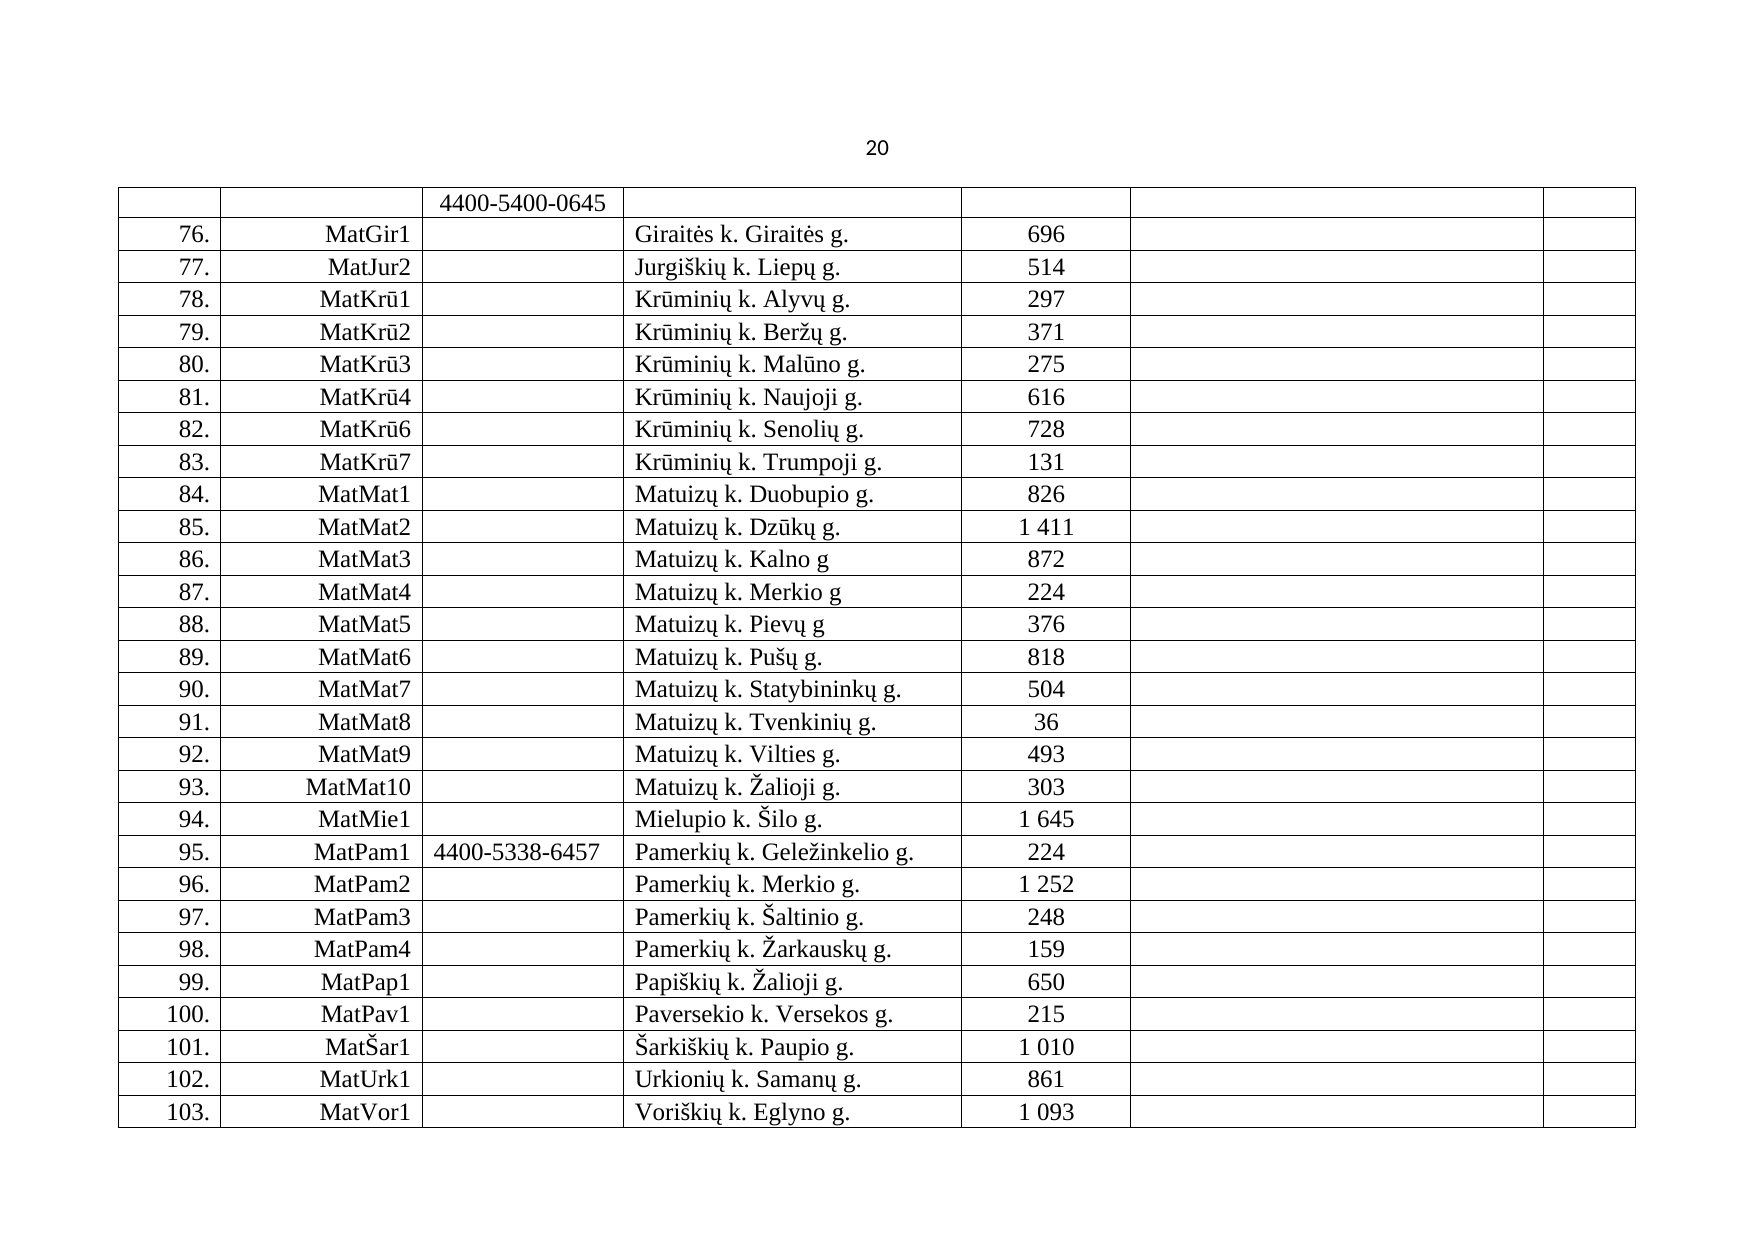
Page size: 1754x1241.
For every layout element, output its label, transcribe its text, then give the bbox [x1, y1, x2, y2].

table_cell [1131, 316, 1543, 347]
table_cell 80. [119, 348, 220, 379]
table_cell 4400-5400-0645 [423, 188, 623, 217]
table_cell [119, 188, 220, 217]
table_cell [1131, 738, 1543, 769]
table_cell 99. [119, 966, 220, 997]
table_cell Voriškių k. Eglyno g. [624, 1096, 961, 1127]
table_cell [1544, 218, 1635, 249]
table_cell 91. [119, 706, 220, 737]
table_cell [1131, 283, 1543, 314]
table_cell 77. [119, 251, 220, 282]
table_cell [1131, 478, 1543, 509]
table_cell [423, 738, 623, 769]
table_cell [423, 608, 623, 639]
table_cell Matuizų k. Merkio g [624, 576, 961, 607]
table_cell [423, 803, 623, 834]
table_cell [423, 576, 623, 607]
table_cell Jurgiškių k. Liepų g. [624, 251, 961, 282]
table_cell Matuizų k. Dzūkų g. [624, 511, 961, 542]
table_cell 82. [119, 413, 220, 444]
table_cell 85. [119, 511, 220, 542]
table_cell 103. [119, 1096, 220, 1127]
table_cell [423, 673, 623, 704]
table_cell [1544, 836, 1635, 867]
table_cell MatPam4 [221, 933, 422, 964]
table_cell [423, 641, 623, 672]
table_cell [1131, 188, 1543, 217]
table_cell [1544, 608, 1635, 639]
table_cell [1544, 511, 1635, 542]
table_cell Pamerkių k. Žarkauskų g. [624, 933, 961, 964]
table_cell [1131, 446, 1543, 477]
table_cell Matuizų k. Tvenkinių g. [624, 706, 961, 737]
table_cell [423, 316, 623, 347]
table_cell [1544, 998, 1635, 1029]
table_cell 96. [119, 868, 220, 899]
table_cell [1544, 771, 1635, 802]
table_cell [1131, 608, 1543, 639]
table_cell [1131, 1063, 1543, 1094]
table_cell 84. [119, 478, 220, 509]
table_cell [1131, 803, 1543, 834]
table_cell 131 [962, 446, 1130, 477]
table_cell [423, 706, 623, 737]
table_cell 224 [962, 576, 1130, 607]
table_cell 1 645 [962, 803, 1130, 834]
table_cell [1544, 316, 1635, 347]
table_cell 616 [962, 381, 1130, 412]
table_cell Matuizų k. Pušų g. [624, 641, 961, 672]
table_cell 100. [119, 998, 220, 1029]
table_cell [1131, 543, 1543, 574]
table_cell [1131, 966, 1543, 997]
table_cell 1 010 [962, 1031, 1130, 1062]
table_cell [1131, 381, 1543, 412]
table_cell [1131, 576, 1543, 607]
table_cell MatMat5 [221, 608, 422, 639]
table_cell Pamerkių k. Geležinkelio g. [624, 836, 961, 867]
table_cell 95. [119, 836, 220, 867]
table_cell [423, 283, 623, 314]
table_cell [1131, 836, 1543, 867]
table_cell 728 [962, 413, 1130, 444]
table_cell [1544, 673, 1635, 704]
table_cell Matuizų k. Kalno g [624, 543, 961, 574]
table_cell Šarkiškių k. Paupio g. [624, 1031, 961, 1062]
table_cell [1131, 901, 1543, 932]
table_cell [423, 933, 623, 964]
table_cell 1 411 [962, 511, 1130, 542]
table_cell [423, 381, 623, 412]
table_cell 92. [119, 738, 220, 769]
table_cell [1544, 901, 1635, 932]
table_cell 376 [962, 608, 1130, 639]
table_cell MatPam2 [221, 868, 422, 899]
table_cell MatKrū2 [221, 316, 422, 347]
table_cell Krūminių k. Malūno g. [624, 348, 961, 379]
table_cell [1131, 413, 1543, 444]
table_cell [423, 1063, 623, 1094]
table_cell 818 [962, 641, 1130, 672]
table_cell 493 [962, 738, 1130, 769]
table_cell 504 [962, 673, 1130, 704]
table_cell [1544, 576, 1635, 607]
table_cell MatGir1 [221, 218, 422, 249]
table_cell Mielupio k. Šilo g. [624, 803, 961, 834]
table_cell [1544, 641, 1635, 672]
table_cell 159 [962, 933, 1130, 964]
table_cell MatMat4 [221, 576, 422, 607]
table_cell 86. [119, 543, 220, 574]
table_cell 94. [119, 803, 220, 834]
table_cell [423, 966, 623, 997]
table_cell Matuizų k. Pievų g [624, 608, 961, 639]
table_cell [423, 771, 623, 802]
table_cell 303 [962, 771, 1130, 802]
table_cell 696 [962, 218, 1130, 249]
table_cell 97. [119, 901, 220, 932]
table_cell MatMat8 [221, 706, 422, 737]
table_cell [423, 998, 623, 1029]
table_cell 650 [962, 966, 1130, 997]
table_cell 371 [962, 316, 1130, 347]
table_cell Krūminių k. Trumpoji g. [624, 446, 961, 477]
table_cell MatŠar1 [221, 1031, 422, 1062]
table_cell [1544, 1063, 1635, 1094]
table_cell 248 [962, 901, 1130, 932]
table_cell Giraitės k. Giraitės g. [624, 218, 961, 249]
table_cell [1131, 933, 1543, 964]
table_cell MatMat6 [221, 641, 422, 672]
table_cell [423, 446, 623, 477]
table_cell 4400-5338-6457 [423, 836, 623, 867]
table_cell 98. [119, 933, 220, 964]
table_cell [1131, 348, 1543, 379]
table_cell [221, 188, 422, 217]
table_cell [423, 901, 623, 932]
table_cell [1544, 933, 1635, 964]
table_cell [1131, 511, 1543, 542]
table_cell MatPam1 [221, 836, 422, 867]
table_cell [1544, 868, 1635, 899]
table_cell 79. [119, 316, 220, 347]
table_cell Krūminių k. Senolių g. [624, 413, 961, 444]
table_cell MatMat7 [221, 673, 422, 704]
table_cell MatKrū1 [221, 283, 422, 314]
table_cell Matuizų k. Vilties g. [624, 738, 961, 769]
table_cell [962, 188, 1130, 217]
table_cell [1544, 413, 1635, 444]
table_cell 102. [119, 1063, 220, 1094]
table_cell Krūminių k. Naujoji g. [624, 381, 961, 412]
table_cell [1544, 446, 1635, 477]
table_cell [1544, 188, 1635, 217]
table_cell MatMat1 [221, 478, 422, 509]
table_cell 297 [962, 283, 1130, 314]
table_cell [1544, 283, 1635, 314]
table_cell MatPav1 [221, 998, 422, 1029]
table_cell MatMat3 [221, 543, 422, 574]
table_cell 76. [119, 218, 220, 249]
table_cell 826 [962, 478, 1130, 509]
table_cell MatKrū4 [221, 381, 422, 412]
table_cell Pamerkių k. Merkio g. [624, 868, 961, 899]
table_cell 861 [962, 1063, 1130, 1094]
table_cell [423, 218, 623, 249]
table_cell MatKrū3 [221, 348, 422, 379]
table_cell [624, 188, 961, 217]
table_cell [1131, 868, 1543, 899]
table_cell 87. [119, 576, 220, 607]
table_cell [1544, 738, 1635, 769]
table_cell MatUrk1 [221, 1063, 422, 1094]
table_cell [1131, 1031, 1543, 1062]
table_cell 1 252 [962, 868, 1130, 899]
table_cell 101. [119, 1031, 220, 1062]
table_cell 1 093 [962, 1096, 1130, 1127]
table_cell Papiškių k. Žalioji g. [624, 966, 961, 997]
table_cell 78. [119, 283, 220, 314]
table_cell MatKrū7 [221, 446, 422, 477]
table_cell Matuizų k. Duobupio g. [624, 478, 961, 509]
table_cell 93. [119, 771, 220, 802]
table_cell Urkionių k. Samanų g. [624, 1063, 961, 1094]
table_cell 215 [962, 998, 1130, 1029]
table_cell [423, 478, 623, 509]
table_cell [1131, 641, 1543, 672]
table_cell [1544, 1031, 1635, 1062]
table_cell MatMat10 [221, 771, 422, 802]
table_cell [423, 543, 623, 574]
table_cell [1544, 478, 1635, 509]
table_cell [1131, 218, 1543, 249]
table_cell [423, 1096, 623, 1127]
table_cell Pamerkių k. Šaltinio g. [624, 901, 961, 932]
table_cell Matuizų k. Žalioji g. [624, 771, 961, 802]
table_cell MatJur2 [221, 251, 422, 282]
table_cell 83. [119, 446, 220, 477]
table_cell [1544, 966, 1635, 997]
table_cell [1544, 1096, 1635, 1127]
table_cell [423, 348, 623, 379]
table_cell [1544, 803, 1635, 834]
table_cell 275 [962, 348, 1130, 379]
table_cell 90. [119, 673, 220, 704]
table_cell [423, 251, 623, 282]
table_cell [423, 511, 623, 542]
table_cell MatMat9 [221, 738, 422, 769]
table_cell MatMat2 [221, 511, 422, 542]
table_cell MatPap1 [221, 966, 422, 997]
table_cell [1544, 251, 1635, 282]
table_cell Krūminių k. Beržų g. [624, 316, 961, 347]
table_cell Matuizų k. Statybininkų g. [624, 673, 961, 704]
table_cell [423, 413, 623, 444]
table_cell [1544, 706, 1635, 737]
table_cell MatPam3 [221, 901, 422, 932]
table_cell 872 [962, 543, 1130, 574]
table_cell [1544, 543, 1635, 574]
table_cell [1544, 348, 1635, 379]
table_cell Paversekio k. Versekos g. [624, 998, 961, 1029]
table_cell 89. [119, 641, 220, 672]
table_cell MatMie1 [221, 803, 422, 834]
table_cell 88. [119, 608, 220, 639]
table_cell [423, 1031, 623, 1062]
table_cell MatVor1 [221, 1096, 422, 1127]
table_cell 224 [962, 836, 1130, 867]
table_cell [1131, 706, 1543, 737]
table_cell MatKrū6 [221, 413, 422, 444]
table_cell 36 [962, 706, 1130, 737]
table_cell 81. [119, 381, 220, 412]
table_cell [1131, 771, 1543, 802]
table_cell [1131, 998, 1543, 1029]
table_cell [1131, 251, 1543, 282]
table_cell [423, 868, 623, 899]
table_cell Krūminių k. Alyvų g. [624, 283, 961, 314]
table_cell [1131, 1096, 1543, 1127]
table_cell [1544, 381, 1635, 412]
table_cell 514 [962, 251, 1130, 282]
table_cell [1131, 673, 1543, 704]
